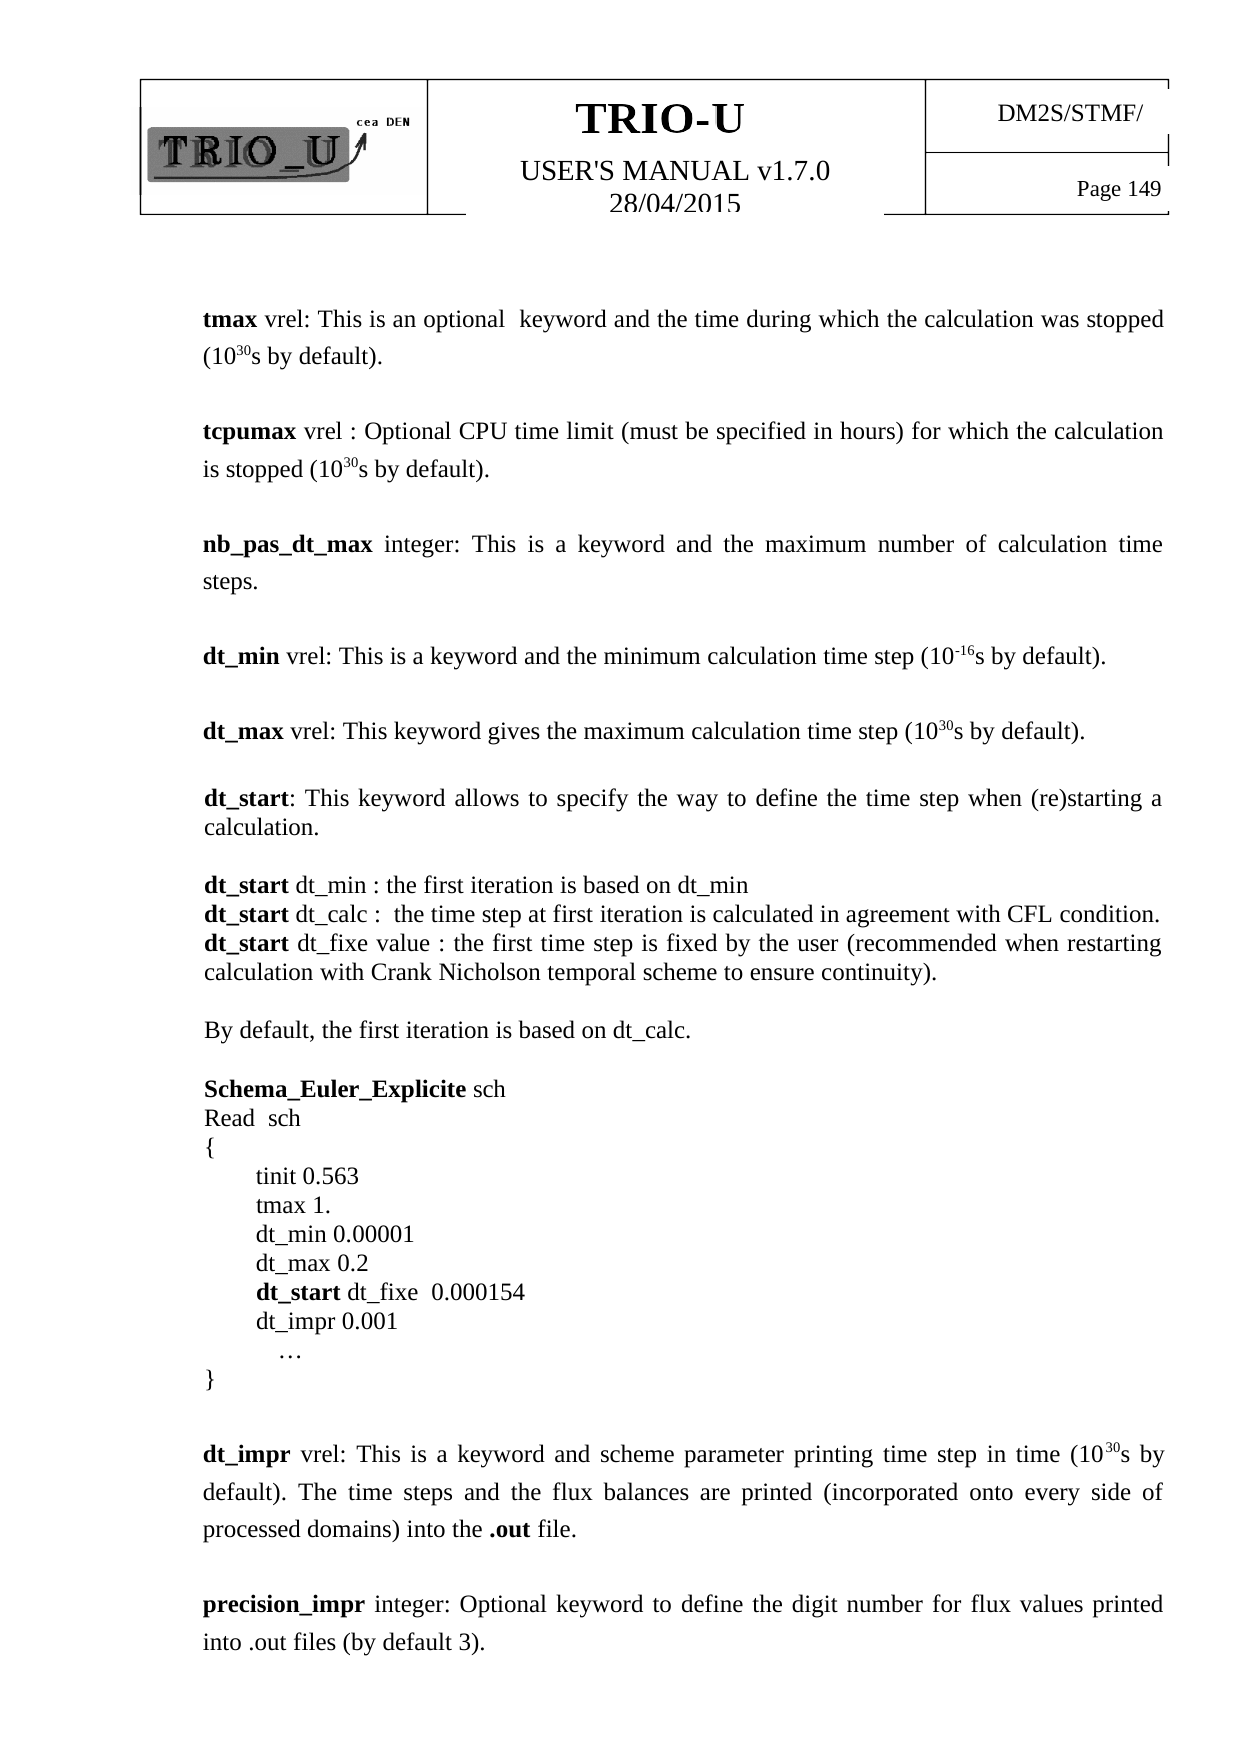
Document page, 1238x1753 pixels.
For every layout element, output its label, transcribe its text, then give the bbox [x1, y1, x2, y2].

text nb_pas_dt_max integer: This is a keyword and the maximum number of calculation time steps. [203, 520, 1165, 595]
text dt_max 0.2 [204, 1248, 1164, 1277]
text tmax 1. [204, 1190, 1164, 1219]
text Schema_Euler_Explicite sch [204, 1073, 1164, 1102]
text tmax vrel: This is an optional keyword and the time during which the calculation was stopped (1030s by default). [203, 295, 1165, 370]
text dt_start dt_calc : the time step at first iteration is calculated in agreement with CFL condition. [204, 899, 1164, 928]
text } [204, 1364, 1164, 1393]
text tcpumax vrel : Optional CPU time limit (must be specified in hours) for which the calculation is stopped (1030s by default). [203, 408, 1165, 483]
text Read sch [204, 1102, 1164, 1132]
text precision_impr integer: Optional keyword to define the digit number for flux values printed into .out files (by default 3). [203, 1581, 1165, 1656]
text dt_min vrel: This is a keyword and the minimum calculation time step (10-16s by default). [203, 633, 1165, 670]
text … [204, 1335, 1164, 1364]
text dt_start dt_fixe value : the first time step is fixed by the user (recommended when restarting calculation with Crank Nicholson temporal scheme to ensure continuity). [204, 928, 1164, 986]
text tinit 0.563 [204, 1161, 1164, 1190]
text dt_impr 0.001 [204, 1306, 1164, 1335]
text dt_start dt_min : the first iteration is based on dt_min [204, 870, 1164, 899]
text dt_impr vrel: This is a keyword and scheme parameter printing time step in time (1030s by default). The time steps and the flux balances are printed (incorporated onto every side of processed domains) into the .out file. [203, 1431, 1165, 1543]
text dt_start: This keyword allows to specify the way to define the time step when (re)starting a calculation. [204, 783, 1164, 841]
text dt_max vrel: This keyword gives the maximum calculation time step (1030s by default). [203, 708, 1165, 745]
text dt_start dt_fixe 0.000154 [204, 1277, 1164, 1306]
text By default, the first iteration is based on dt_calc. [204, 1015, 1164, 1044]
text { [204, 1132, 1164, 1161]
text dt_min 0.00001 [204, 1219, 1164, 1248]
